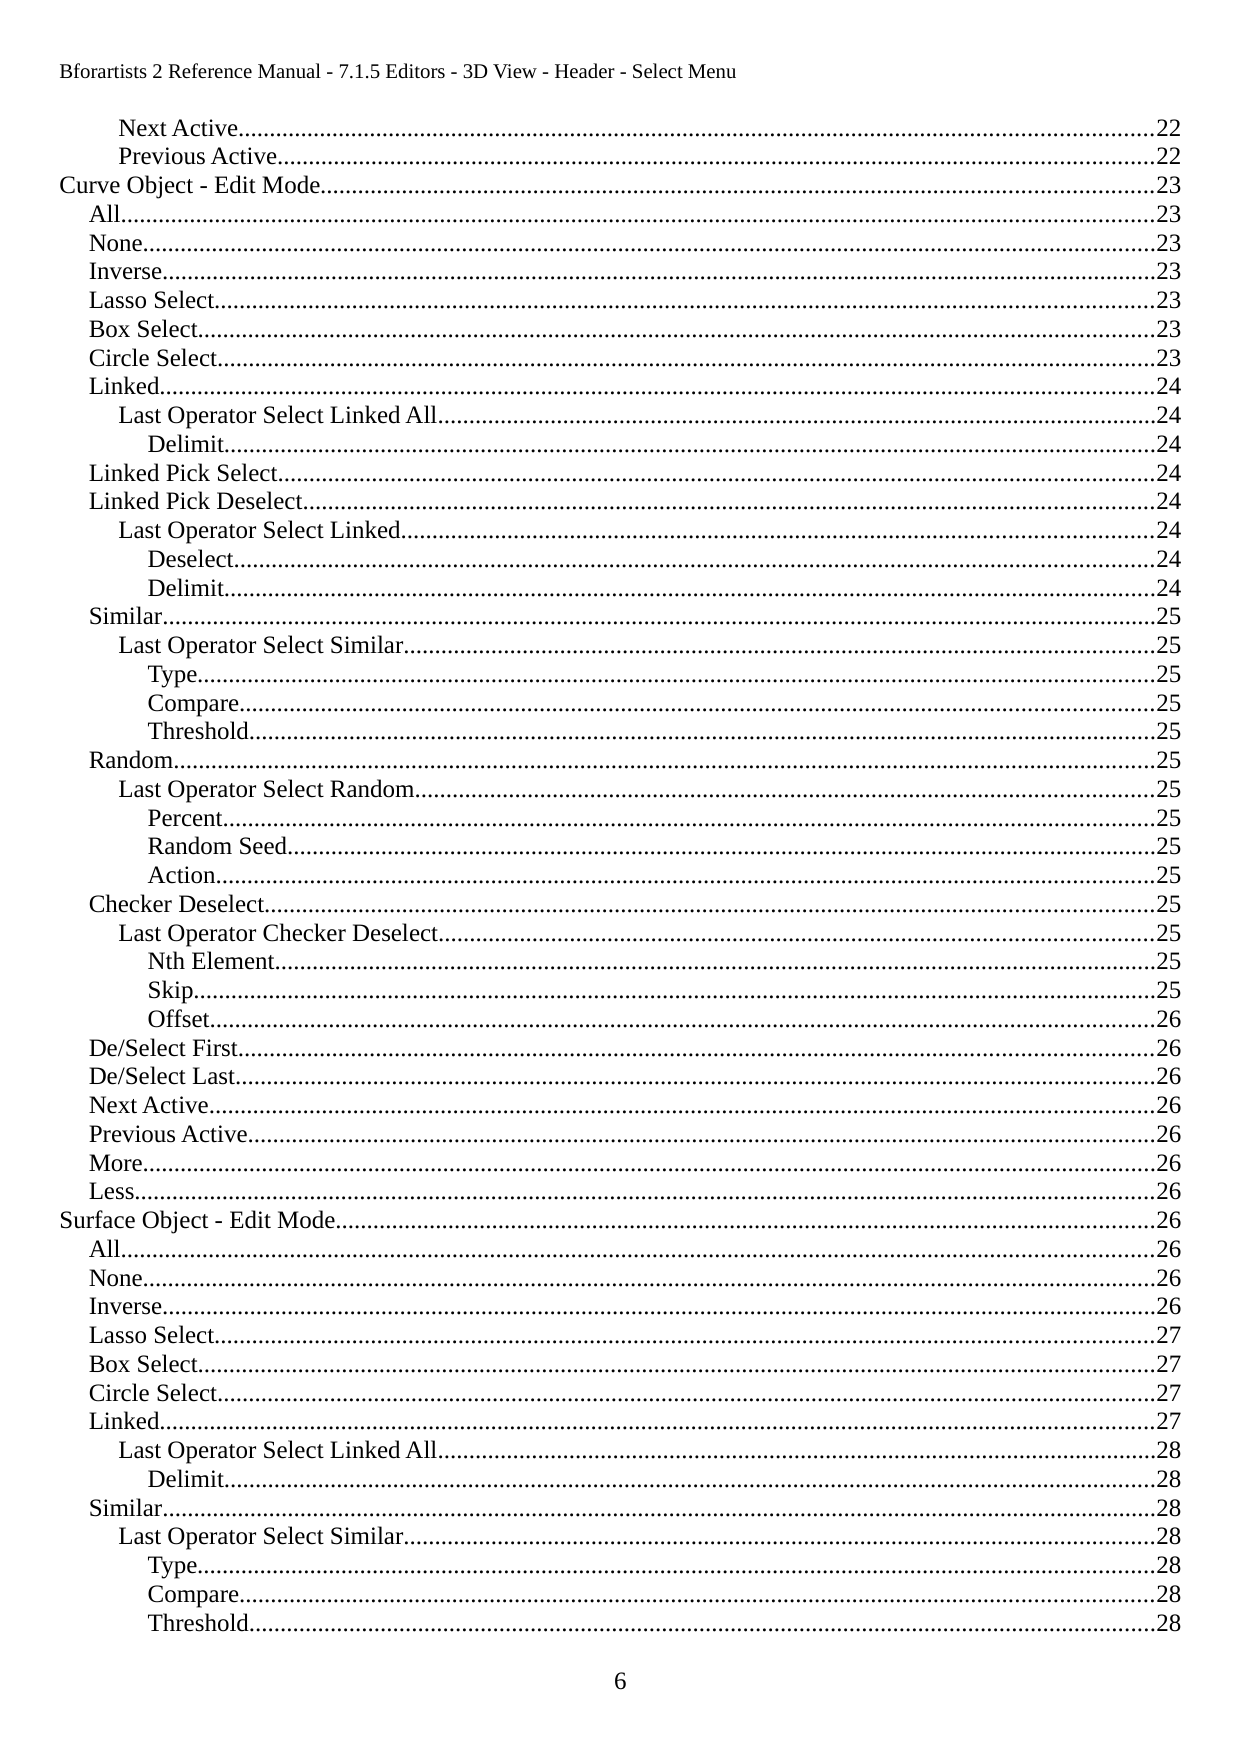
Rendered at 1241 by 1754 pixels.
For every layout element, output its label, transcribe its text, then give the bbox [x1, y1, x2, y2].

text Percent 25 [147, 803, 1181, 831]
text Inverse 26 [88, 1291, 1181, 1320]
text Random Seed 25 [147, 831, 1181, 860]
text Linked Pick Deselect 24 [88, 486, 1181, 515]
text Compare 28 [147, 1579, 1181, 1608]
text Next Active 22 [118, 113, 1181, 141]
text Action 25 [147, 860, 1181, 889]
text Compare 25 [147, 688, 1181, 716]
text Circle Select 27 [88, 1378, 1181, 1406]
text Threshold 28 [147, 1608, 1181, 1636]
text Similar 25 [88, 601, 1181, 630]
text Type 25 [147, 659, 1181, 688]
text Last Operator Select Similar 25 [118, 630, 1181, 659]
text Previous Active 22 [118, 141, 1181, 170]
text Last Operator Select Linked All 24 [118, 400, 1181, 429]
text Last Operator Select Linked All 28 [118, 1435, 1181, 1464]
text Delimit 28 [147, 1464, 1181, 1493]
text Offset 26 [147, 1004, 1181, 1033]
text Lasso Select 27 [88, 1320, 1181, 1349]
text Curve Object - Edit Mode 23 [59, 170, 1181, 199]
text Skip 25 [147, 975, 1181, 1004]
text Next Active 26 [88, 1090, 1181, 1119]
text Nth Element 25 [147, 946, 1181, 975]
text De/Select Last 26 [88, 1061, 1181, 1090]
text Delimit 24 [147, 429, 1181, 458]
text Previous Active 26 [88, 1119, 1181, 1148]
text Circle Select 23 [88, 343, 1181, 371]
text Less 26 [88, 1176, 1181, 1205]
text Inverse 23 [88, 256, 1181, 285]
text More 26 [88, 1148, 1181, 1176]
text Last Operator Select Random 25 [118, 774, 1181, 803]
text Deselect 24 [147, 544, 1181, 573]
text None 23 [88, 228, 1181, 256]
text All 26 [88, 1234, 1181, 1263]
text Random 25 [88, 745, 1181, 774]
text Similar 28 [88, 1493, 1181, 1521]
text Checker Deselect 25 [88, 889, 1181, 918]
text De/Select First 26 [88, 1033, 1181, 1061]
text Delimit 24 [147, 573, 1181, 601]
text Linked 27 [88, 1406, 1181, 1435]
text Box Select 23 [88, 314, 1181, 343]
text All 23 [88, 199, 1181, 228]
text Linked Pick Select 24 [88, 458, 1181, 486]
text Last Operator Select Linked 24 [118, 515, 1181, 544]
text Last Operator Select Similar 28 [118, 1521, 1181, 1550]
text Threshold 25 [147, 716, 1181, 745]
text Linked 24 [88, 371, 1181, 400]
text Last Operator Checker Deselect 25 [118, 918, 1181, 946]
text None 26 [88, 1263, 1181, 1291]
text Surface Object - Edit Mode 26 [59, 1205, 1181, 1234]
text Lasso Select 23 [88, 285, 1181, 314]
text Box Select 27 [88, 1349, 1181, 1378]
text Type 28 [147, 1550, 1181, 1579]
